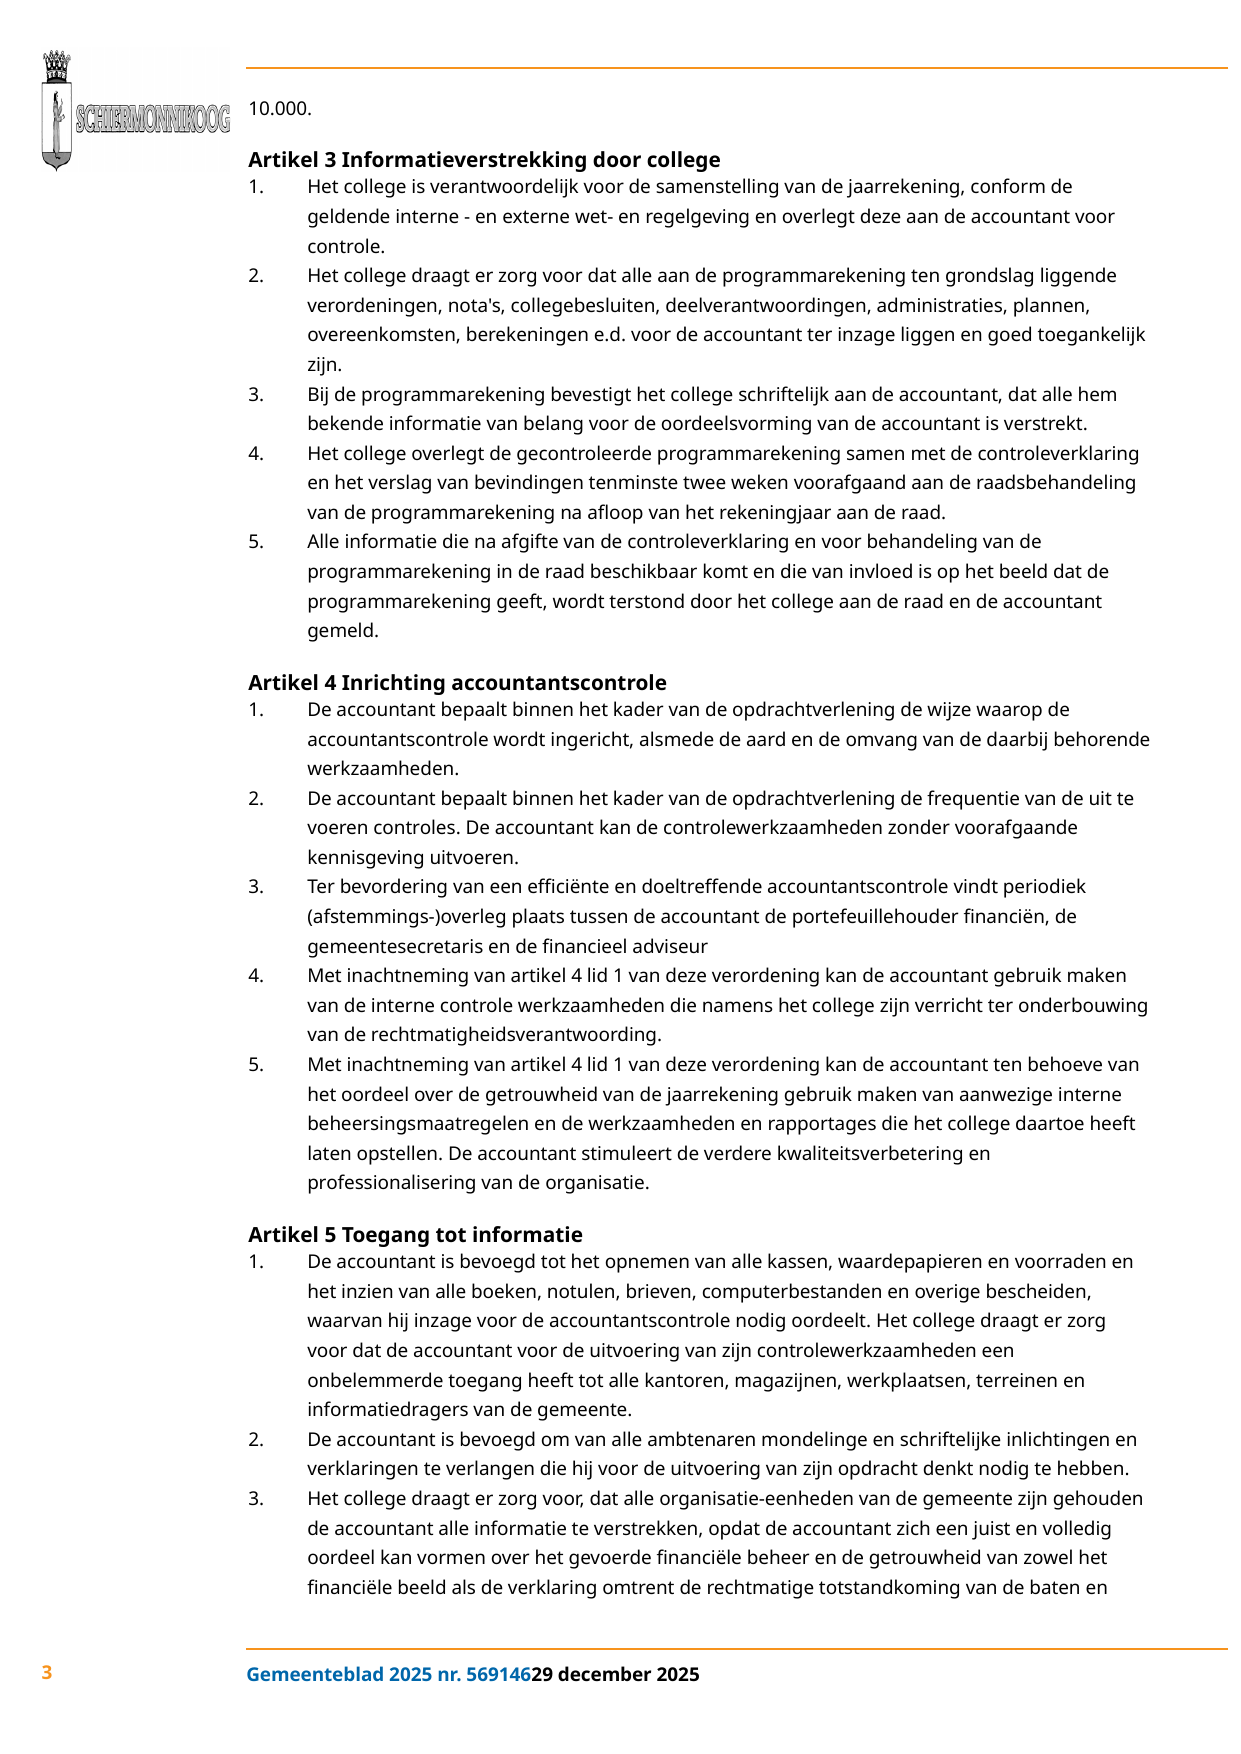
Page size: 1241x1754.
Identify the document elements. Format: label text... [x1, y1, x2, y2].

list De accountant is bevoegd tot het opnemen van alle kassen, waardepapieren en voorraden en het inzien van alle boeken, notulen, brieven, computerbestanden en overige bescheiden, waarvan hij inzage voor de accountantscontrole nodig oordeelt. Het college draagt er zorg voor dat de accountant voor de uitvoering van zijn controlewerkzaamheden een onbelemmerde toegang heeft tot alle kantoren, magazijnen, werkplaatsen, terreinen en informatiedragers van de gemeente. [248, 1248, 1152, 1422]
list Het college is verantwoordelijk voor de samenstelling van de jaarrekening, conform de geldende interne - en externe wet- en regelgeving en overlegt deze aan de accountant voor controle. [248, 174, 1152, 258]
list Alle informatie die na afgifte van de controleverklaring en voor behandeling van de programmarekening in de raad beschikbaar komt en die van invloed is op het beeld dat de programmarekening geeft, wordt terstond door het college aan de raad en de accountant gemeld. [248, 529, 1152, 643]
text 10.000. [248, 95, 1152, 121]
list Het college overlegt de gecontroleerde programmarekening samen met de controleverklaring en het verslag van bevindingen tenminste twee weken voorafgaand aan de raadsbehandeling van de programmarekening na afloop van het rekeningjaar aan de raad. [248, 440, 1152, 525]
text Artikel 4 Inrichting accountantscontrole [248, 668, 1152, 696]
list Met inachtneming van artikel 4 lid 1 van deze verordening kan de accountant ten behoeve van het oordeel over de getrouwheid van de jaarrekening gebruik maken van aanwezige interne beheersingsmaatregelen en de werkzaamheden en rapportages die het college daartoe heeft laten opstellen. De accountant stimuleert de verdere kwaliteitsverbetering en professionalisering van de organisatie. [248, 1051, 1152, 1195]
list Het college draagt er zorg voor, dat alle organisatie-eenheden van de gemeente zijn gehouden de accountant alle informatie te verstrekken, opdat de accountant zich een juist en volledig oordeel kan vormen over het gevoerde financiële beheer en de getrouwheid van zowel het financiële beeld als de verklaring omtrent de rechtmatige totstandkoming van de baten en [248, 1485, 1152, 1599]
picture [41, 47, 231, 172]
list De accountant bepaalt binnen het kader van de opdrachtverlening de frequentie van de uit te voeren controles. De accountant kan de controlewerkzaamheden zonder voorafgaande kennisgeving uitvoeren. [248, 785, 1152, 870]
list Met inachtneming van artikel 4 lid 1 van deze verordening kan de accountant gebruik maken van de interne controle werkzaamheden die namens het college zijn verricht ter onderbouwing van de rechtmatigheidsverantwoording. [248, 962, 1152, 1047]
list Het college draagt er zorg voor dat alle aan de programmarekening ten grondslag liggende verordeningen, nota's, collegebesluiten, deelverantwoordingen, administraties, plannen, overeenkomsten, berekeningen e.d. voor de accountant ter inzage liggen en goed toegankelijk zijn. [248, 262, 1152, 377]
text Artikel 5 Toegang tot informatie [248, 1220, 1152, 1248]
list De accountant bepaalt binnen het kader van de opdrachtverlening de wijze waarop de accountantscontrole wordt ingericht, alsmede de aard en de omvang van de daarbij behorende werkzaamheden. [248, 696, 1152, 781]
text Artikel 3 Informatieverstrekking door college [248, 145, 1152, 174]
list Ter bevordering van een efficiënte en doeltreffende accountantscontrole vindt periodiek (afstemmings-)overleg plaats tussen de accountant de portefeuillehouder financiën, de gemeentesecretaris en de financieel adviseur [248, 874, 1152, 959]
list Bij de programmarekening bevestigt het college schriftelijk aan de accountant, dat alle hem bekende informatie van belang voor de oordeelsvorming van de accountant is verstrekt. [248, 381, 1152, 436]
list De accountant is bevoegd om van alle ambtenaren mondelinge en schriftelijke inlichtingen en verklaringen te verlangen die hij voor de uitvoering van zijn opdracht denkt nodig te hebben. [248, 1426, 1152, 1481]
